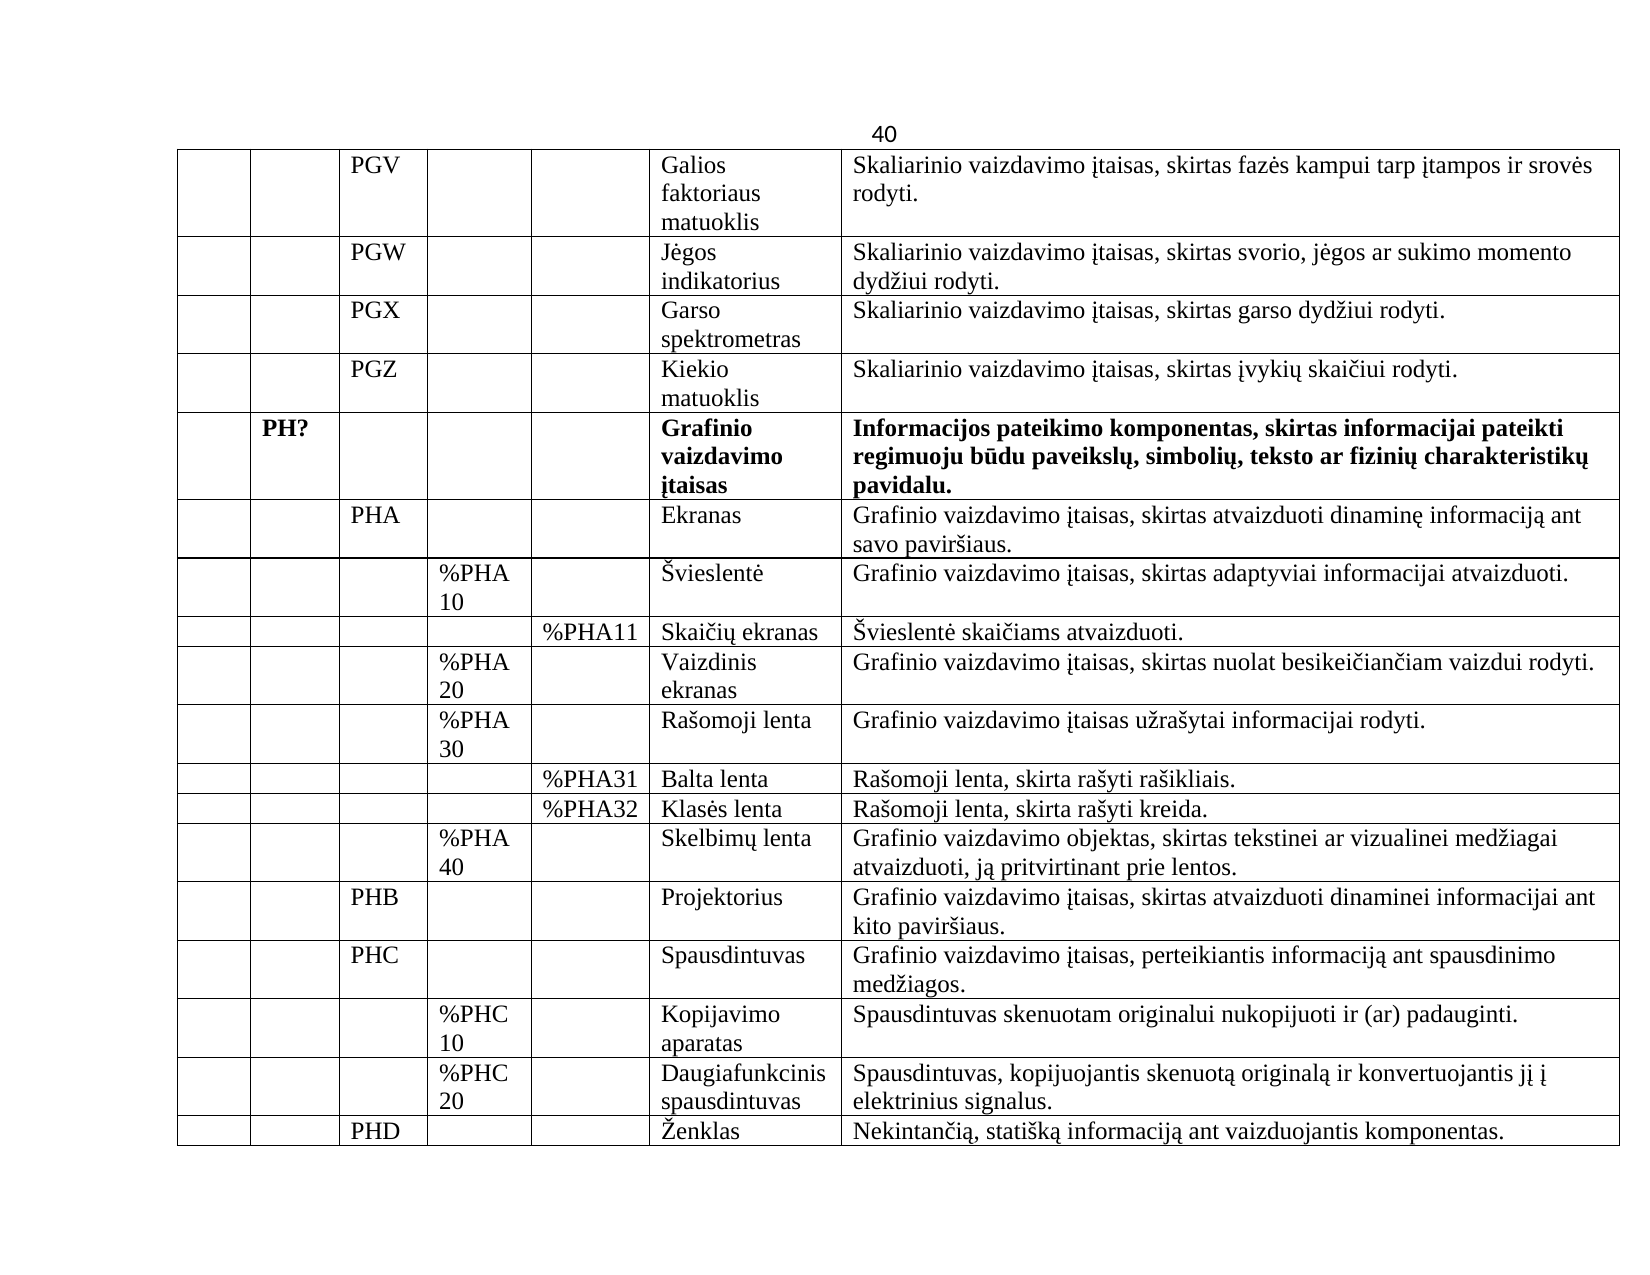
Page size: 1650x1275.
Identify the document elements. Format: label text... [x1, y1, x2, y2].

table_cell Grafinio vaizdavimo įtaisas [650, 413, 841, 499]
table_cell [532, 354, 649, 412]
table_cell Grafinio vaizdavimo įtaisas, perteikiantis informaciją ant spausdinimo medžiagos. [842, 941, 1619, 998]
table_cell %PHA32 [532, 794, 649, 822]
table_cell [178, 354, 250, 412]
table_cell [178, 296, 250, 353]
table_cell [251, 1058, 339, 1115]
table_cell %PHA40 [428, 824, 531, 881]
table_cell [251, 941, 339, 998]
table_cell Švieslentė [650, 559, 841, 616]
table_cell [340, 705, 427, 763]
table_cell [178, 1058, 250, 1115]
table_cell [251, 617, 339, 646]
table_cell [532, 150, 649, 236]
table_cell Projektorius [650, 882, 841, 939]
table_cell [532, 500, 649, 557]
table_cell %PHA20 [428, 647, 531, 704]
table_cell Nekintančią, statišką informaciją ant vaizduojantis komponentas. [842, 1116, 1619, 1145]
table_cell [251, 705, 339, 763]
table_cell [532, 559, 649, 616]
table_cell %PHA31 [532, 764, 649, 793]
table_cell [532, 647, 649, 704]
table_cell [428, 764, 531, 793]
table_cell [178, 824, 250, 881]
table_cell Galios faktoriaus matuoklis [650, 150, 841, 236]
table_cell Spausdintuvas [650, 941, 841, 998]
table_cell [340, 824, 427, 881]
table_cell [532, 1058, 649, 1115]
table_cell PHC [340, 941, 427, 998]
table_cell [178, 617, 250, 646]
table_cell [178, 500, 250, 557]
table_cell Skelbimų lenta [650, 824, 841, 881]
table_cell [532, 999, 649, 1057]
table_cell Grafinio vaizdavimo įtaisas, skirtas atvaizduoti dinaminei informacijai ant kito paviršiaus. [842, 882, 1619, 939]
table_cell [428, 617, 531, 646]
table_cell PGV [340, 150, 427, 236]
table_cell PHB [340, 882, 427, 939]
table_cell [178, 150, 250, 236]
table_cell PHD [340, 1116, 427, 1145]
table_cell [178, 559, 250, 616]
table_cell Grafinio vaizdavimo objektas, skirtas tekstinei ar vizualinei medžiagai atvaizduoti, ją pritvirtinant prie lentos. [842, 824, 1619, 881]
table_cell [178, 999, 250, 1057]
table_cell Rašomoji lenta, skirta rašyti kreida. [842, 794, 1619, 822]
table_cell [251, 1116, 339, 1145]
table_cell Grafinio vaizdavimo įtaisas, skirtas nuolat besikeičiančiam vaizdui rodyti. [842, 647, 1619, 704]
table_cell [532, 882, 649, 939]
table_cell Spausdintuvas skenuotam originalui nukopijuoti ir (ar) padauginti. [842, 999, 1619, 1057]
table_cell [428, 413, 531, 499]
table_cell %PHC10 [428, 999, 531, 1057]
table_cell [251, 354, 339, 412]
table_cell [340, 617, 427, 646]
table_cell [178, 794, 250, 822]
table_cell [178, 413, 250, 499]
table_cell Skaliarinio vaizdavimo įtaisas, skirtas svorio, jėgos ar sukimo momento dydžiui rodyti. [842, 237, 1619, 294]
table_cell [251, 500, 339, 557]
table_cell [251, 647, 339, 704]
table_cell [251, 824, 339, 881]
table_cell %PHA11 [532, 617, 649, 646]
table_cell [532, 296, 649, 353]
table_cell [340, 559, 427, 616]
table_cell [340, 999, 427, 1057]
table_cell [340, 413, 427, 499]
table_cell [532, 1116, 649, 1145]
table_cell PHA [340, 500, 427, 557]
table_cell [178, 237, 250, 294]
table_cell [251, 150, 339, 236]
table_cell PGZ [340, 354, 427, 412]
table_cell [532, 824, 649, 881]
table_cell [428, 500, 531, 557]
table_cell [428, 150, 531, 236]
table_cell [428, 1116, 531, 1145]
table_cell Jėgos indikatorius [650, 237, 841, 294]
table_cell [340, 764, 427, 793]
table_cell Rašomoji lenta, skirta rašyti rašikliais. [842, 764, 1619, 793]
table_cell Ženklas [650, 1116, 841, 1145]
table_cell Klasės lenta [650, 794, 841, 822]
table_cell Informacijos pateikimo komponentas, skirtas informacijai pateikti regimuoju būdu paveikslų, simbolių, teksto ar fizinių charakteristikų pavidalu. [842, 413, 1619, 499]
table_cell [532, 941, 649, 998]
table_cell [251, 559, 339, 616]
table_cell Švieslentė skaičiams atvaizduoti. [842, 617, 1619, 646]
table_cell [251, 764, 339, 793]
table_cell [340, 794, 427, 822]
table_cell Garso spektrometras [650, 296, 841, 353]
table_cell %PHC20 [428, 1058, 531, 1115]
table_cell [428, 941, 531, 998]
table_cell [178, 647, 250, 704]
table_cell [178, 705, 250, 763]
table_cell [251, 794, 339, 822]
table_cell [178, 1116, 250, 1145]
table_cell %PHA10 [428, 559, 531, 616]
table_cell Spausdintuvas, kopijuojantis skenuotą originalą ir konvertuojantis jį į elektrinius signalus. [842, 1058, 1619, 1115]
table_cell [428, 882, 531, 939]
table_cell PH? [251, 413, 339, 499]
table_cell [251, 882, 339, 939]
table_cell [428, 354, 531, 412]
table_cell [251, 999, 339, 1057]
table_cell [532, 237, 649, 294]
table_cell Grafinio vaizdavimo įtaisas užrašytai informacijai rodyti. [842, 705, 1619, 763]
table_cell Skaliarinio vaizdavimo įtaisas, skirtas įvykių skaičiui rodyti. [842, 354, 1619, 412]
table_cell [532, 413, 649, 499]
table_cell Vaizdinis ekranas [650, 647, 841, 704]
table_cell Skaliarinio vaizdavimo įtaisas, skirtas garso dydžiui rodyti. [842, 296, 1619, 353]
table_cell Rašomoji lenta [650, 705, 841, 763]
table_cell Kiekio matuoklis [650, 354, 841, 412]
table_cell [340, 1058, 427, 1115]
table_cell Balta lenta [650, 764, 841, 793]
table_cell [428, 794, 531, 822]
table_cell [532, 705, 649, 763]
table_cell %PHA30 [428, 705, 531, 763]
table_cell [340, 647, 427, 704]
table_cell Kopijavimo aparatas [650, 999, 841, 1057]
table_cell PGX [340, 296, 427, 353]
table_cell Skaičių ekranas [650, 617, 841, 646]
table_cell [178, 941, 250, 998]
table_cell Ekranas [650, 500, 841, 557]
table_cell Daugiafunkcinis spausdintuvas [650, 1058, 841, 1115]
table_cell [251, 237, 339, 294]
table_cell PGW [340, 237, 427, 294]
table_cell Grafinio vaizdavimo įtaisas, skirtas adaptyviai informacijai atvaizduoti. [842, 559, 1619, 616]
table_cell [178, 764, 250, 793]
table_cell [428, 296, 531, 353]
table_cell [178, 882, 250, 939]
table_cell Grafinio vaizdavimo įtaisas, skirtas atvaizduoti dinaminę informaciją ant savo paviršiaus. [842, 500, 1619, 557]
table_cell [251, 296, 339, 353]
table_cell [428, 237, 531, 294]
table_cell Skaliarinio vaizdavimo įtaisas, skirtas fazės kampui tarp įtampos ir srovės rodyti. [842, 150, 1619, 236]
